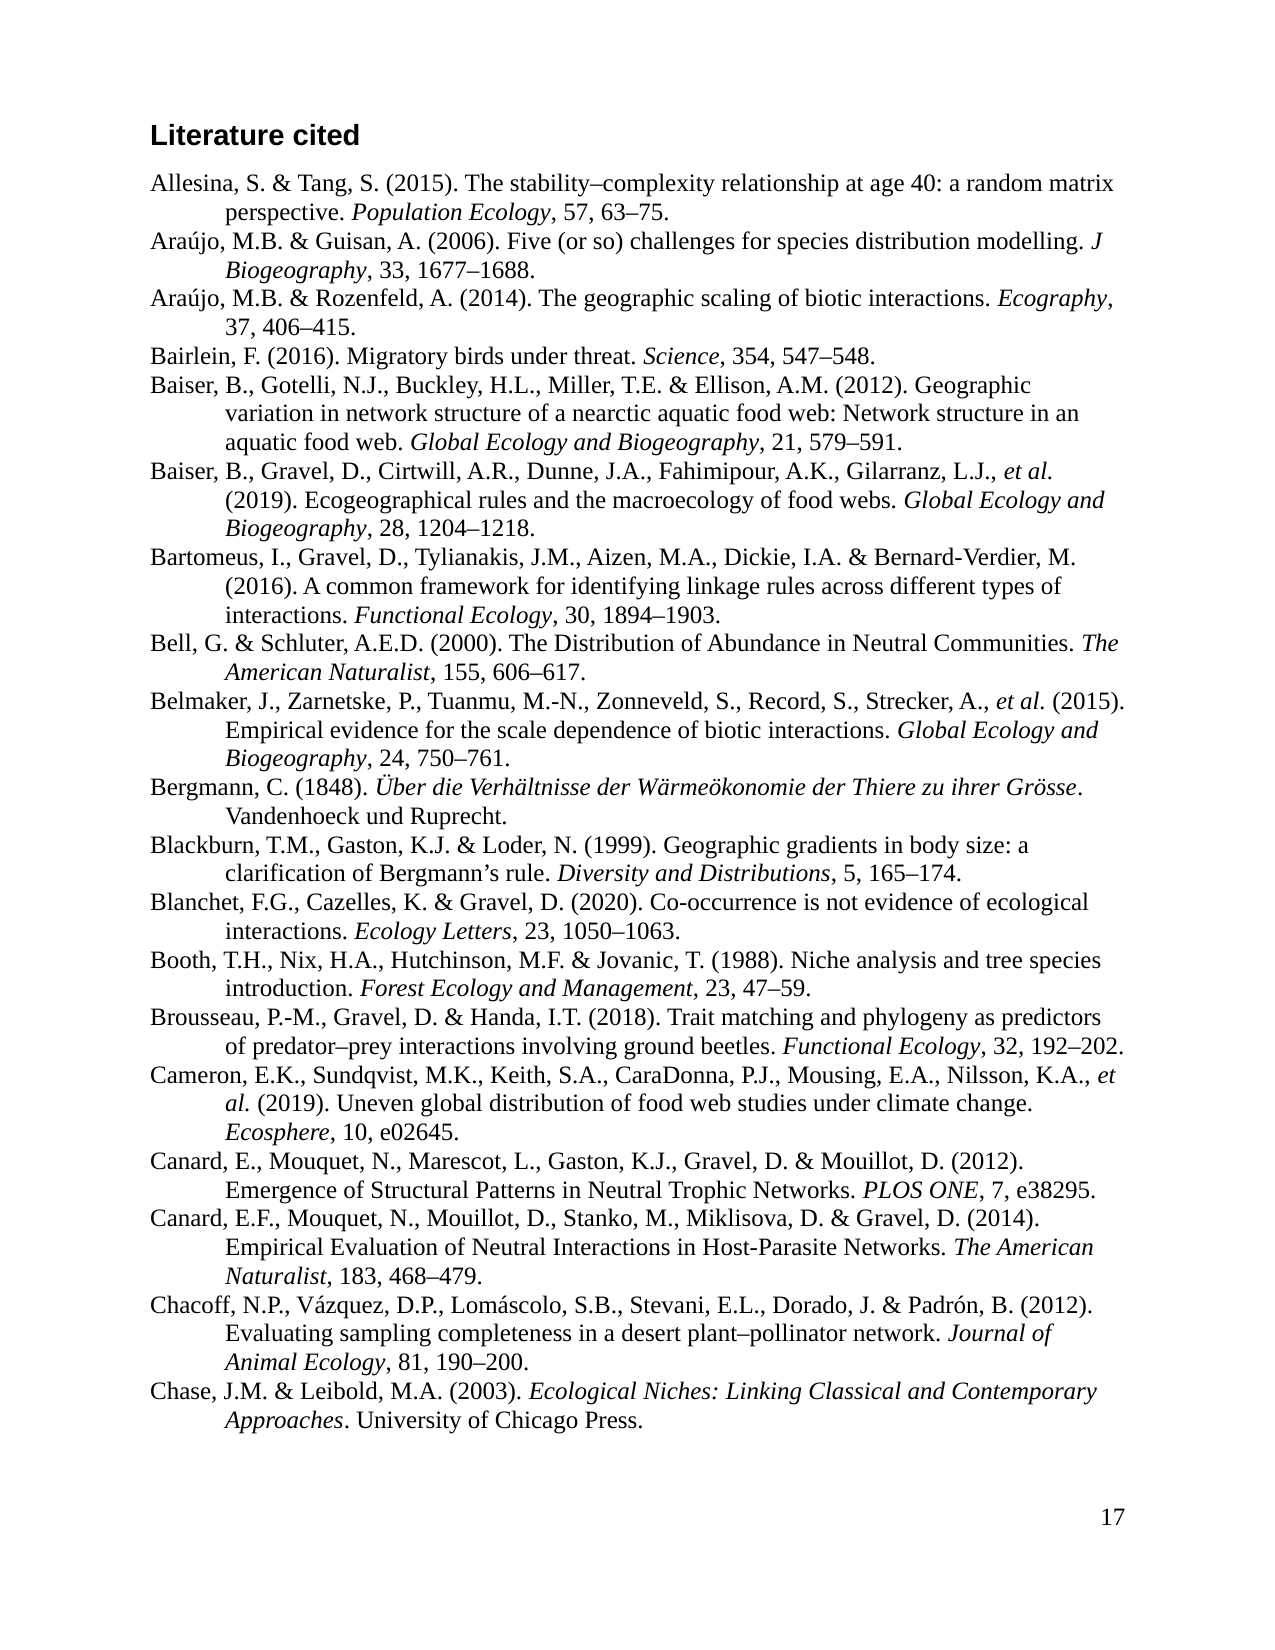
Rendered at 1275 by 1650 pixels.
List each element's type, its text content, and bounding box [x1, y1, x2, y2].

text Araújo, M.B. & Rozenfeld, A. (2014). The geographic scaling of biotic interactions. Ecography, 37, 406–415. [150, 283, 1125, 341]
text Araújo, M.B. & Guisan, A. (2006). Five (or so) challenges for species distribution modelling. J Biogeography, 33, 1677–1688. [150, 226, 1125, 283]
text Canard, E.F., Mouquet, N., Mouillot, D., Stanko, M., Miklisova, D. & Gravel, D. (2014). Empirical Evaluation of Neutral Interactions in Host-Parasite Networks. The American Naturalist, 183, 468–479. [150, 1203, 1125, 1290]
text Allesina, S. & Tang, S. (2015). The stability–complexity relationship at age 40: a random matrix perspective. Population Ecology, 57, 63–75. [150, 168, 1125, 226]
text Canard, E., Mouquet, N., Marescot, L., Gaston, K.J., Gravel, D. & Mouillot, D. (2012). Emergence of Structural Patterns in Neutral Trophic Networks. PLOS ONE, 7, e38295. [150, 1146, 1125, 1203]
text Bergmann, C. (1848). Über die Verhältnisse der Wärmeökonomie der Thiere zu ihrer Grösse. Vandenhoeck und Ruprecht. [150, 772, 1125, 830]
text Baiser, B., Gotelli, N.J., Buckley, H.L., Miller, T.E. & Ellison, A.M. (2012). Geographic variation in network structure of a nearctic aquatic food web: Network structure in an aquatic food web. Global Ecology and Biogeography, 21, 579–591. [150, 370, 1125, 456]
text Chase, J.M. & Leibold, M.A. (2003). Ecological Niches: Linking Classical and Contemporary Approaches. University of Chicago Press. [150, 1376, 1125, 1433]
subtitle Literature cited [150, 118, 1125, 152]
text Booth, T.H., Nix, H.A., Hutchinson, M.F. & Jovanic, T. (1988). Niche analysis and tree species introduction. Forest Ecology and Management, 23, 47–59. [150, 945, 1125, 1002]
text Bell, G. & Schluter, A.E.D. (2000). The Distribution of Abundance in Neutral Communities. The American Naturalist, 155, 606–617. [150, 628, 1125, 686]
text Chacoff, N.P., Vázquez, D.P., Lomáscolo, S.B., Stevani, E.L., Dorado, J. & Padrón, B. (2012). Evaluating sampling completeness in a desert plant–pollinator network. Journal of Animal Ecology, 81, 190–200. [150, 1290, 1125, 1376]
text Cameron, E.K., Sundqvist, M.K., Keith, S.A., CaraDonna, P.J., Mousing, E.A., Nilsson, K.A., et al. (2019). Uneven global distribution of food web studies under climate change. Ecosphere, 10, e02645. [150, 1060, 1125, 1146]
text Bairlein, F. (2016). Migratory birds under threat. Science, 354, 547–548. [150, 341, 1125, 370]
text Brousseau, P.-M., Gravel, D. & Handa, I.T. (2018). Trait matching and phylogeny as predictors of predator–prey interactions involving ground beetles. Functional Ecology, 32, 192–202. [150, 1002, 1125, 1060]
text Blanchet, F.G., Cazelles, K. & Gravel, D. (2020). Co-occurrence is not evidence of ecological interactions. Ecology Letters, 23, 1050–1063. [150, 887, 1125, 945]
text Baiser, B., Gravel, D., Cirtwill, A.R., Dunne, J.A., Fahimipour, A.K., Gilarranz, L.J., et al. (2019). Ecogeographical rules and the macroecology of food webs. Global Ecology and Biogeography, 28, 1204–1218. [150, 456, 1125, 542]
text Belmaker, J., Zarnetske, P., Tuanmu, M.-N., Zonneveld, S., Record, S., Strecker, A., et al. (2015). Empirical evidence for the scale dependence of biotic interactions. Global Ecology and Biogeography, 24, 750–761. [150, 686, 1125, 772]
text Bartomeus, I., Gravel, D., Tylianakis, J.M., Aizen, M.A., Dickie, I.A. & Bernard‐Verdier, M. (2016). A common framework for identifying linkage rules across different types of interactions. Functional Ecology, 30, 1894–1903. [150, 542, 1125, 628]
text Blackburn, T.M., Gaston, K.J. & Loder, N. (1999). Geographic gradients in body size: a clarification of Bergmann’s rule. Diversity and Distributions, 5, 165–174. [150, 830, 1125, 887]
